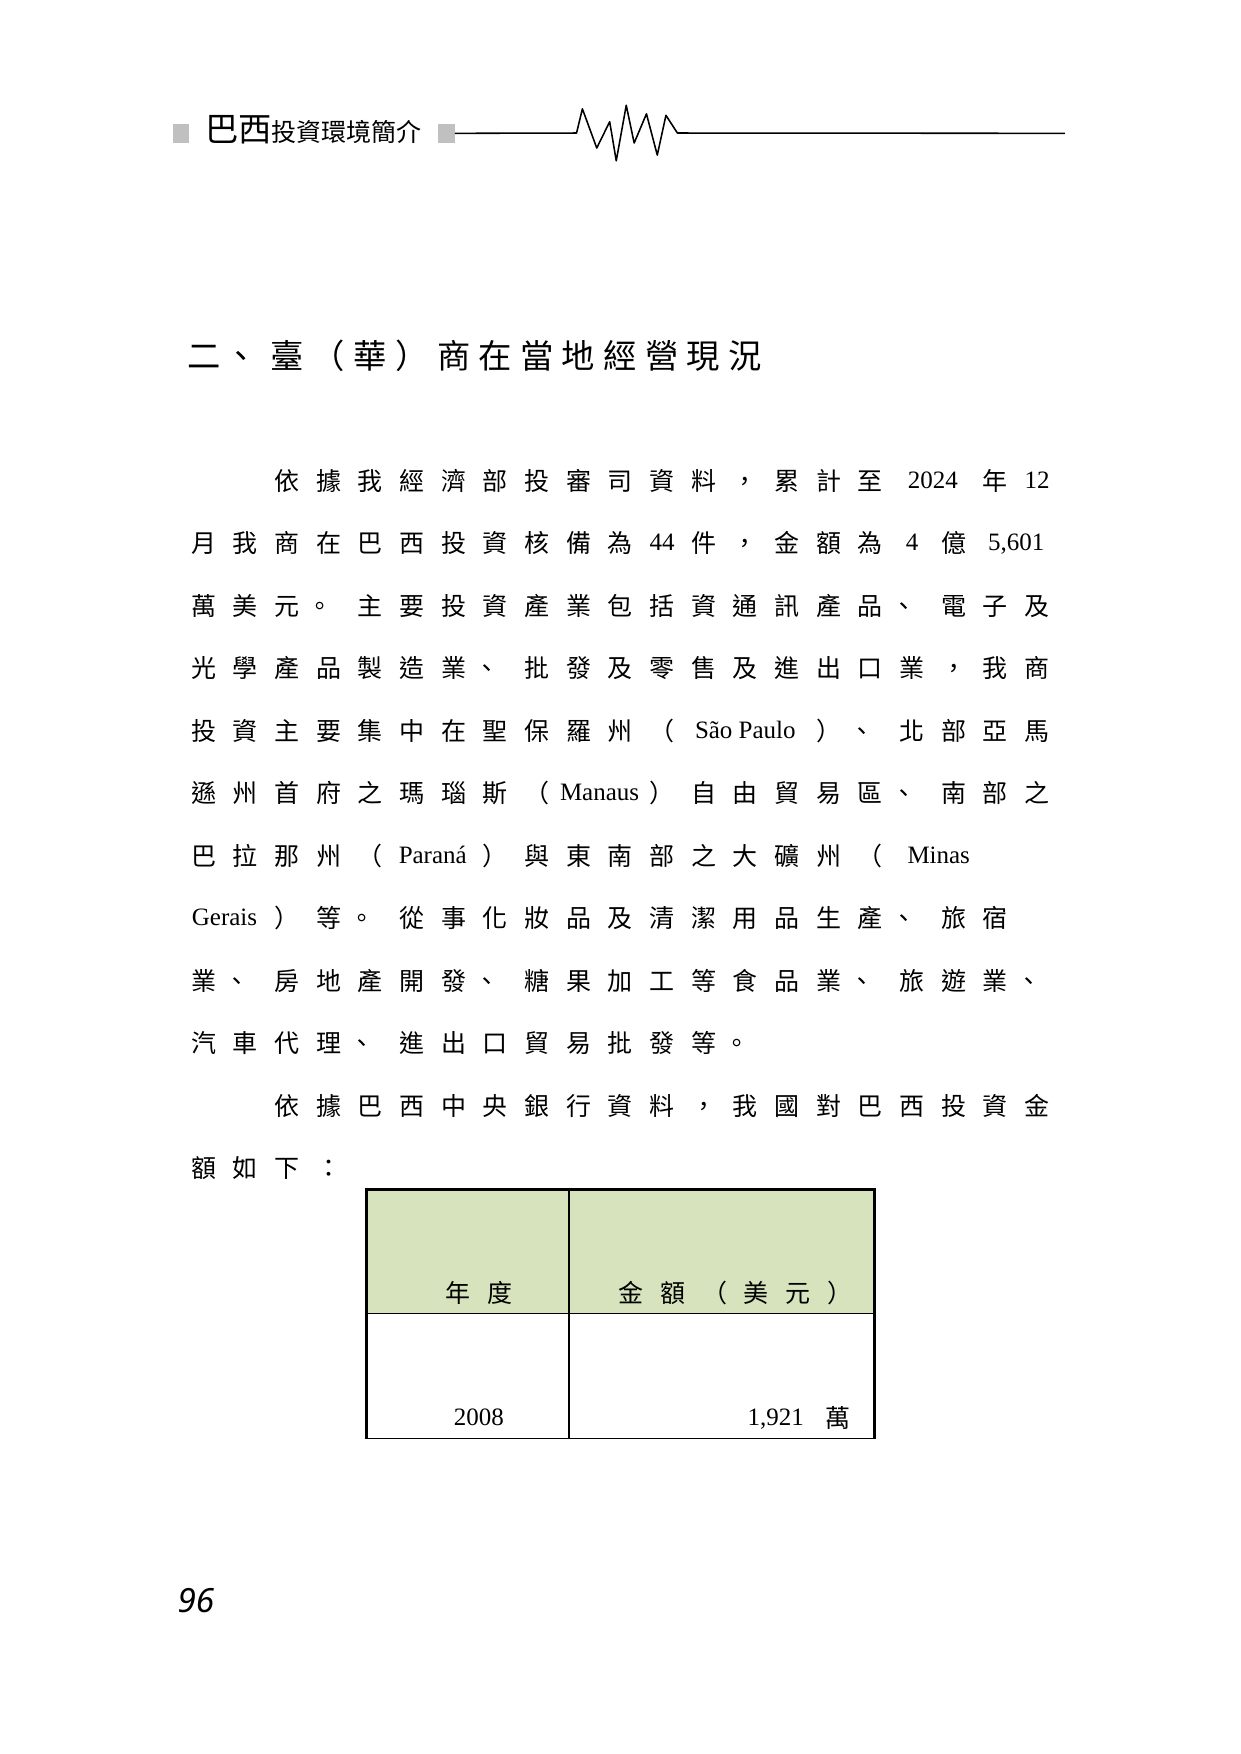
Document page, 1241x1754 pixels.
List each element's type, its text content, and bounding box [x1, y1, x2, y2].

text 依據我經濟部投審司資料，累計至2024年12月我商在巴西投資核備為44件，金額為4億5,601萬美元。主要投資產業包括資通訊產品、電子及光學產品製造業、批發及零售及進出口業，我商投資主要集中在聖保羅州（São Paulo）、北部亞馬遜州首府之瑪瑙斯（Manaus）自由貿易區、南部之巴拉那州（Paraná）與東南部之大礦州（Minas Gerais）等。從事化妝品及清潔用品生產、旅宿業、房地產開發、糖果加工等食品業、旅遊業、汽車代理、進出口貿易批發等。 [183, 438, 1058, 1063]
text 依據巴西中央銀行資料，我國對巴西投資金額如下： [183, 1063, 1058, 1188]
table_header 金額（美元） [570, 1191, 873, 1313]
text 二、臺（華）商在當地經營現況 [183, 313, 1058, 375]
table_cell 1,921萬 [570, 1314, 873, 1438]
table_header 年度 [368, 1191, 568, 1313]
table_cell 2008 [368, 1314, 568, 1438]
